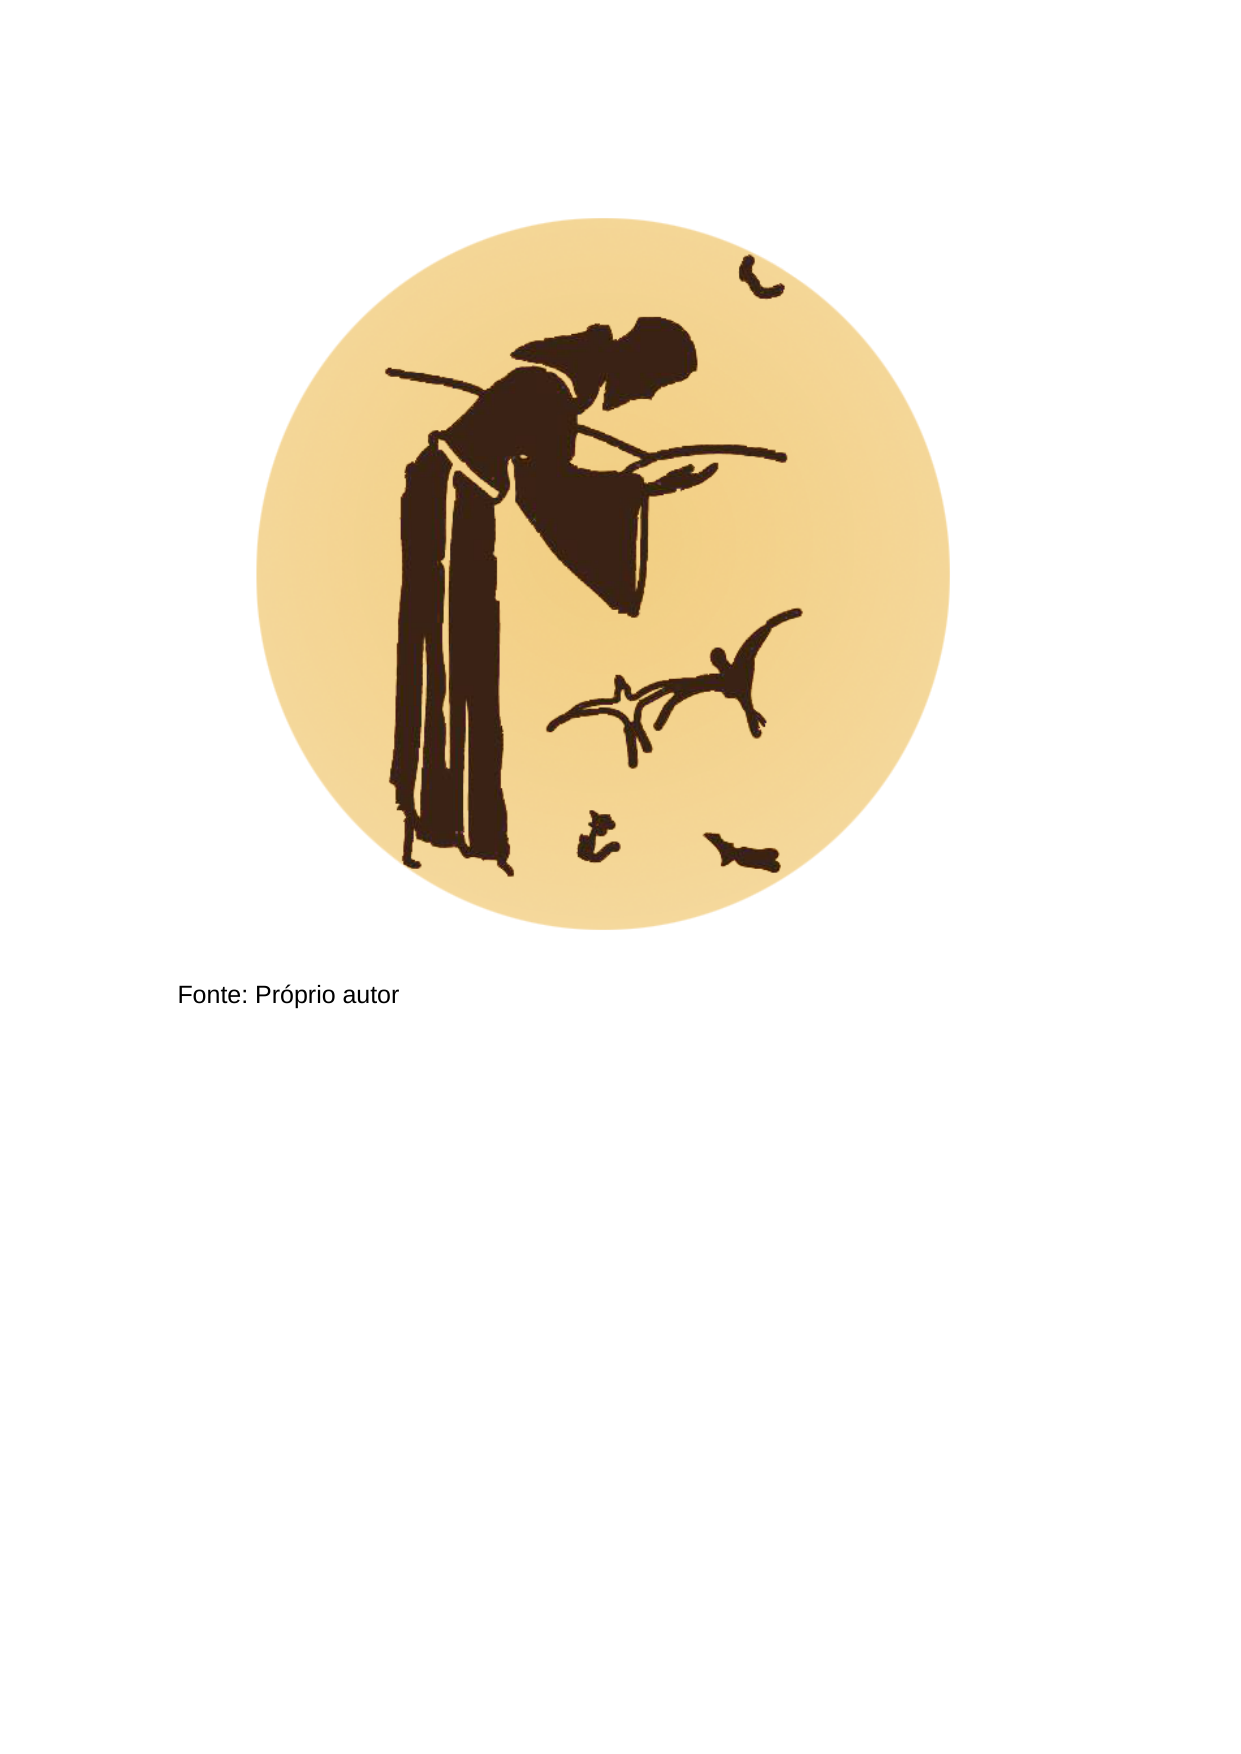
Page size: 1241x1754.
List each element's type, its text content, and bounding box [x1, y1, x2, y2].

text Fonte: Próprio autor [177, 980, 1122, 1009]
picture [216, 170, 997, 951]
